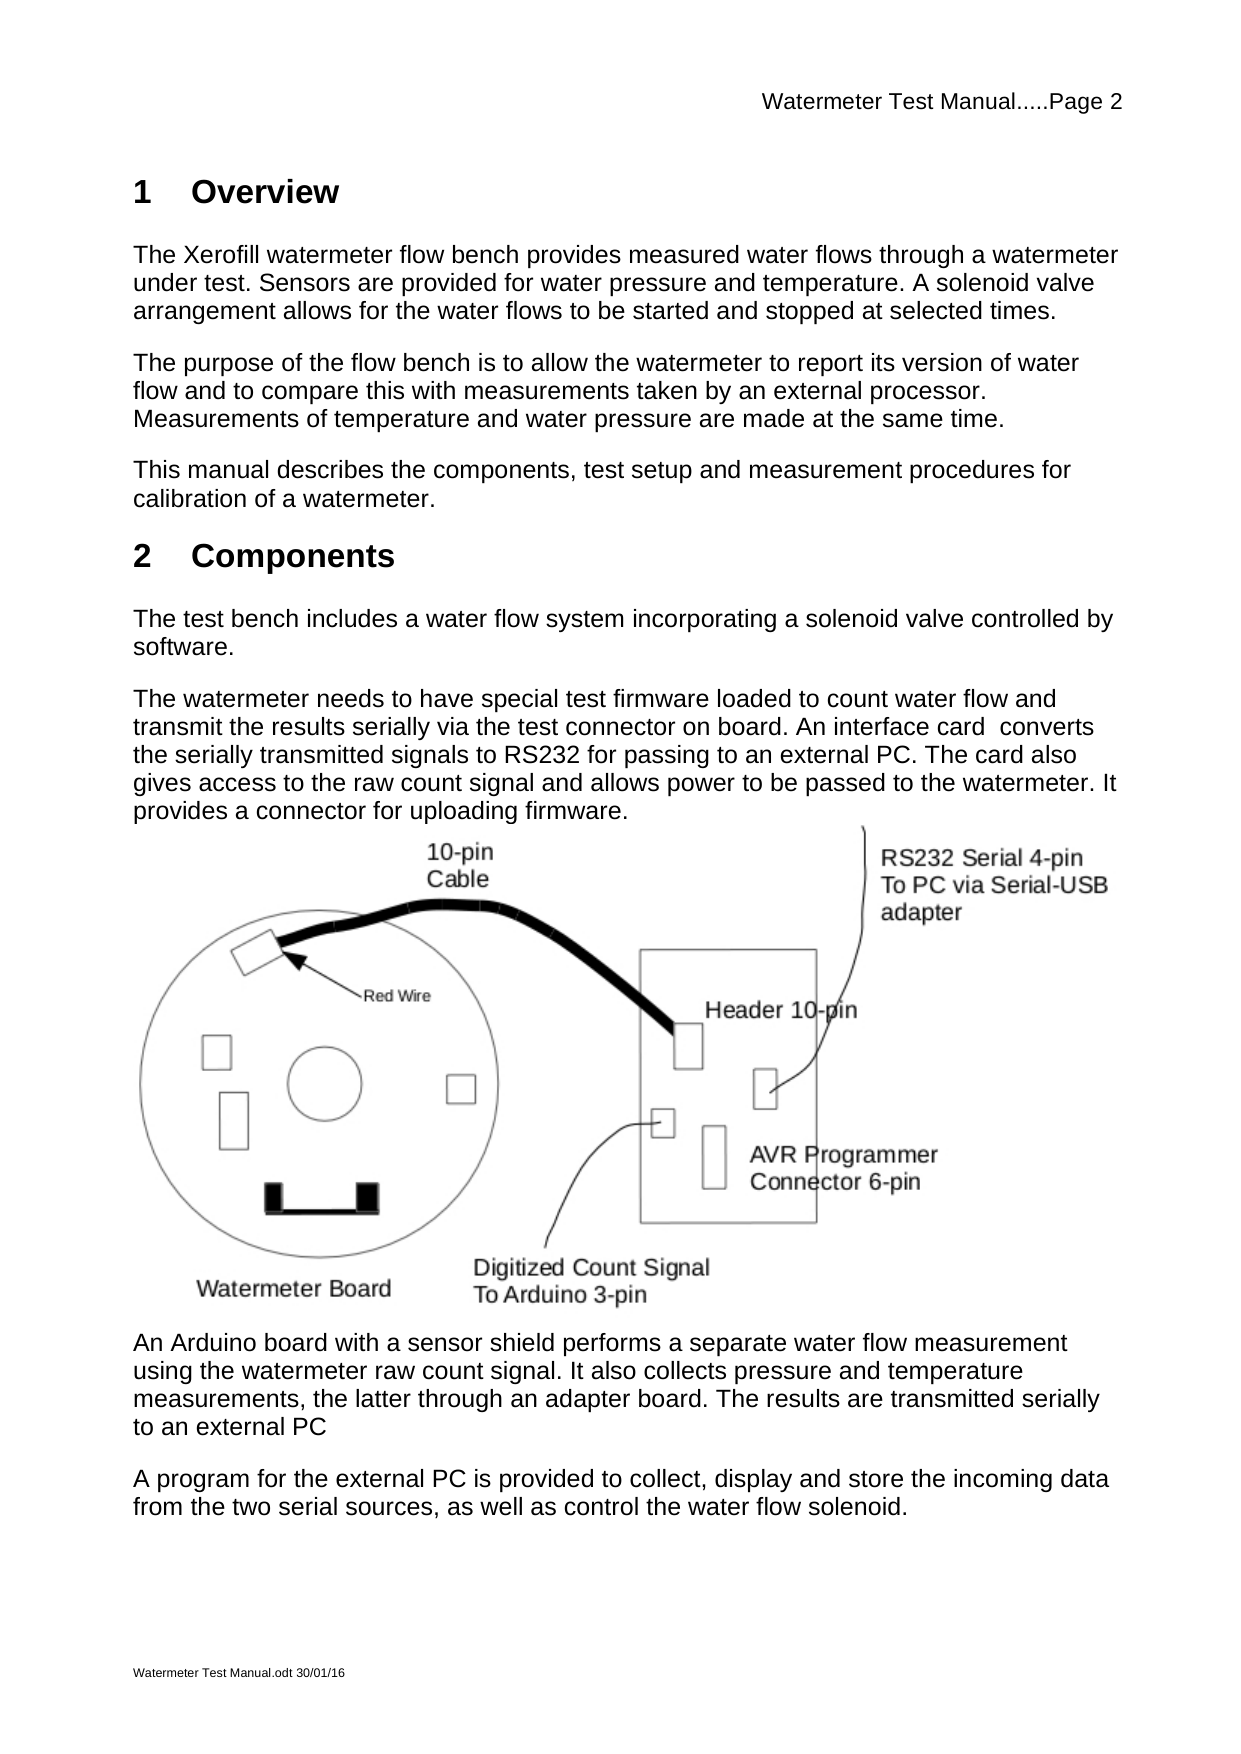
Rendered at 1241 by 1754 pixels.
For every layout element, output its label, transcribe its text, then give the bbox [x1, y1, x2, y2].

text The purpose of the flow bench is to allow the watermeter to report its version of water flow and to compare this with measurements taken by an external processor. Measurements of temperature and water pressure are made at the same time. [133, 349, 1123, 433]
text The Xerofill watermeter flow bench provides measured water flows through a watermeter under test. Sensors are provided for water pressure and temperature. A solenoid valve arrangement allows for the water flows to be started and stopped at selected times. [133, 241, 1123, 325]
text This manual describes the components, test setup and measurement procedures for calibration of a watermeter. [133, 456, 1123, 512]
text The watermeter needs to have special test firmware loaded to count water flow and transmit the results serially via the test connector on board. An interface card converts the serially transmitted signals to RS232 for passing to an external PC. The card also gives access to the raw count signal and allows power to be passed to the watermeter. It provides a connector for uploading firmware. [133, 684, 1123, 824]
picture [132, 824, 1123, 1330]
text The test bench includes a water flow system incorporating a solenoid valve controlled by software. [133, 605, 1123, 661]
subtitle Overview [133, 173, 1123, 211]
text A program for the external PC is provided to collect, display and store the incoming data from the two serial sources, as well as control the water flow solenoid. [133, 1465, 1123, 1521]
subtitle Components [133, 537, 1123, 575]
text An Arduino board with a sensor shield performs a separate water flow measurement using the watermeter raw count signal. It also collects pressure and temperature measurements, the latter through an adapter board. The results are transmitted serially to an external PC [133, 1330, 1123, 1441]
